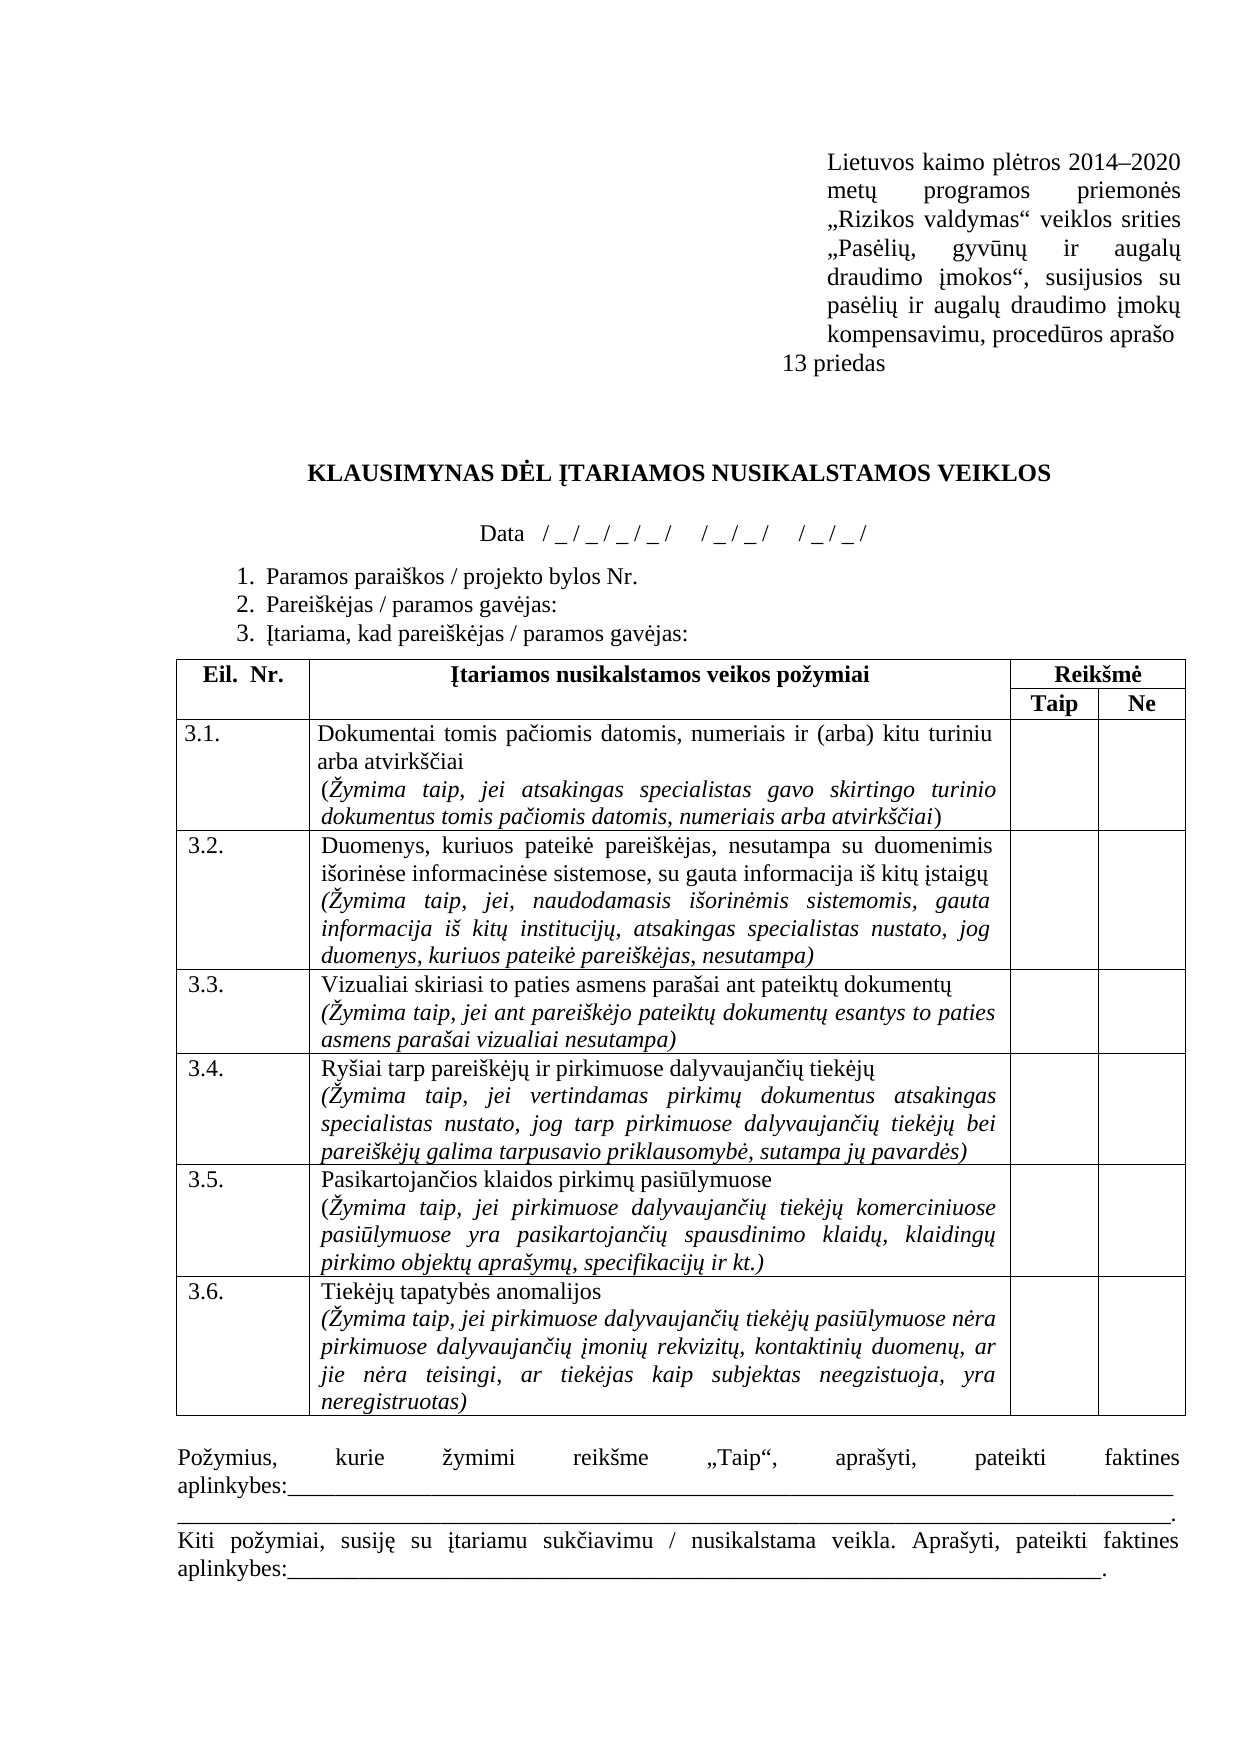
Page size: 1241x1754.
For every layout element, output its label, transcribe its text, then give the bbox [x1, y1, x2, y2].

table_cell [1011, 1054, 1098, 1164]
table_cell Taip [1011, 689, 1098, 718]
table_cell [1099, 970, 1185, 1053]
table_cell Duomenys, kuriuos pateikė pareiškėjas, nesutampa su duomenimis išorinėse informacinėse sistemose, su gauta informacija iš kitų įstaigų (Žymima taip, jei, naudodamasis išorinėmis sistemomis, gauta informacija iš kitų institucijų, atsakingas specialistas nustato, jog duomenys, kuriuos pateikė pareiškėjas, nesutampa) [310, 831, 1010, 969]
table_cell [1099, 1054, 1185, 1164]
table_header Įtariamos nusikalstamos veikos požymiai [310, 660, 1010, 718]
table_cell [1099, 720, 1185, 830]
table_cell Ne [1099, 689, 1185, 718]
text Data / _ / _ / _ / _ / / _ / _ / / _ / _ / [177, 519, 1181, 547]
table_cell Dokumentai tomis pačiomis datomis, numeriais ir (arba) kitu turiniu arba atvirkščiai (Žymima taip, jei atsakingas specialistas gavo skirtingo turinio dokumentus tomis pačiomis datomis, numeriais arba atvirkščiai) [310, 720, 1010, 830]
text Lietuvos kaimo plėtros 2014–2020 metų programos priemonės „Rizikos valdymas“ veiklos srities „Pasėlių, gyvūnų ir augalų draudimo įmokos“, susijusios su pasėlių ir augalų draudimo įmokų kompensavimu, procedūros aprašo [827, 147, 1181, 348]
table_cell [1099, 1277, 1185, 1415]
text 2. Pareiškėjas / paramos gavėjas: [236, 589, 1181, 618]
table_cell 3.6. [177, 1277, 309, 1415]
table_cell 3.5. [177, 1165, 309, 1276]
table_cell [1099, 831, 1185, 969]
table_cell [1011, 970, 1098, 1053]
table_cell Ryšiai tarp pareiškėjų ir pirkimuose dalyvaujančių tiekėjų (Žymima taip, jei vertindamas pirkimų dokumentus atsakingas specialistas nustato, jog tarp pirkimuose dalyvaujančių tiekėjų bei pareiškėjų galima tarpusavio priklausomybė, sutampa jų pavardės) [310, 1054, 1010, 1164]
table_cell 3.1. [177, 720, 309, 830]
table_cell 3.3. [177, 970, 309, 1053]
table_cell [1011, 1277, 1098, 1415]
table_cell [1011, 831, 1098, 969]
text Požymius, kurie žymimi reikšme „Taip“, aprašyti, pateikti faktines aplinkybes:_____________________________________________________________________________________________________________________________________________________________. Kiti požymiai, susiję su įtariamu sukčiavimu / nusikalstama veikla. Aprašyti, pateikti faktines aplinkybes:____________________________________________________________________. [177, 1443, 1181, 1581]
table_cell [1011, 720, 1098, 830]
text 1. Paramos paraiškos / projekto bylos Nr. [236, 561, 1181, 589]
table_cell 3.2. [177, 831, 309, 969]
table_cell [1011, 1165, 1098, 1276]
table_header Reikšmė [1011, 660, 1185, 688]
table_cell [1099, 1165, 1185, 1276]
table_cell Vizualiai skiriasi to paties asmens parašai ant pateiktų dokumentų (Žymima taip, jei ant pareiškėjo pateiktų dokumentų esantys to paties asmens parašai vizualiai nesutampa) [310, 970, 1010, 1053]
table_cell 3.4. [177, 1054, 309, 1164]
table_cell Pasikartojančios klaidos pirkimų pasiūlymuose (Žymima taip, jei pirkimuose dalyvaujančių tiekėjų komerciniuose pasiūlymuose yra pasikartojančių spausdinimo klaidų, klaidingų pirkimo objektų aprašymų, specifikacijų ir kt.) [310, 1165, 1010, 1276]
table_cell Tiekėjų tapatybės anomalijos (Žymima taip, jei pirkimuose dalyvaujančių tiekėjų pasiūlymuose nėra pirkimuose dalyvaujančių įmonių rekvizitų, kontaktinių duomenų, ar jie nėra teisingi, ar tiekėjas kaip subjektas neegzistuoja, yra neregistruotas) [310, 1277, 1010, 1415]
text 13 priedas [177, 348, 1181, 377]
text 3. Įtariama, kad pareiškėjas / paramos gavėjas: [177, 618, 1181, 647]
table_header Eil. Nr. [177, 660, 309, 718]
text KLAUSIMYNAS DĖL ĮTARIAMOS NUSIKALSTAMOS VEIKLOS [177, 458, 1181, 487]
